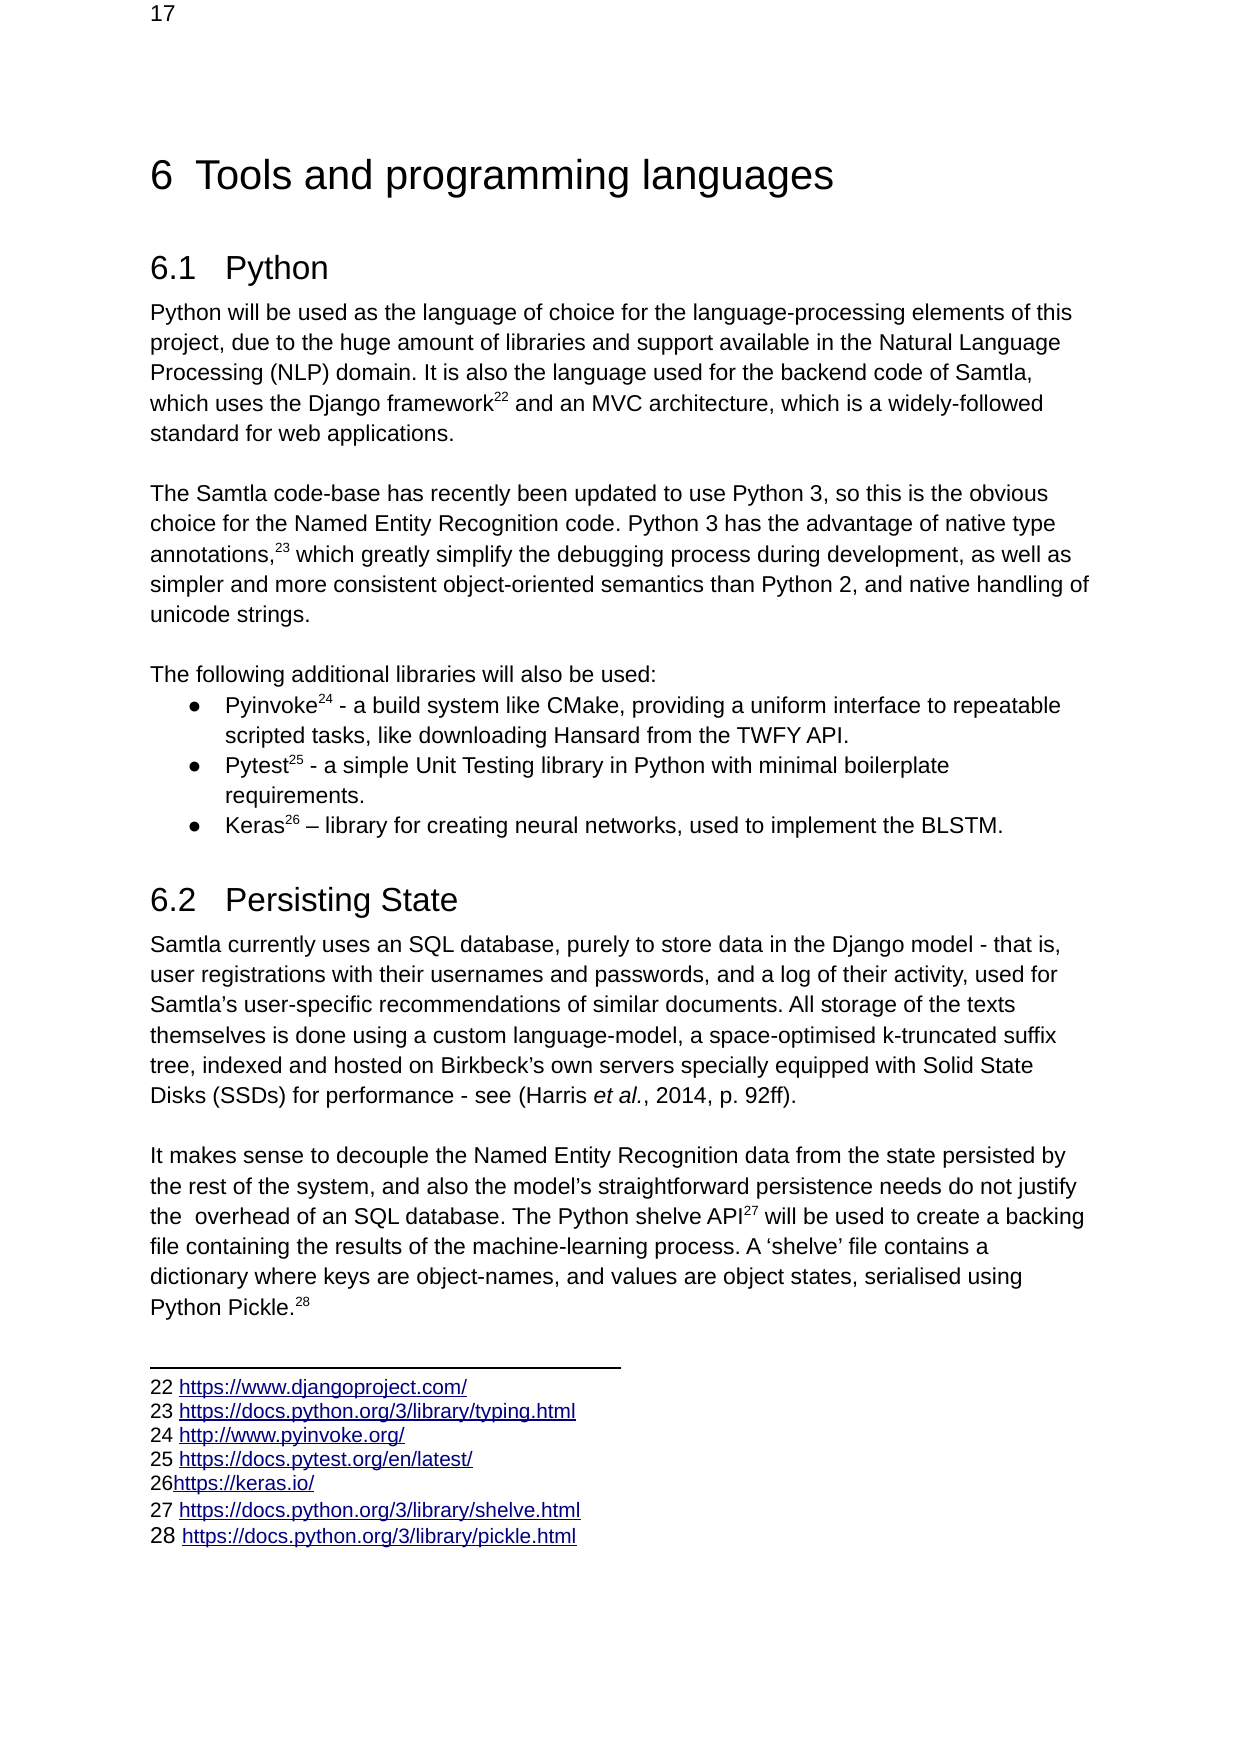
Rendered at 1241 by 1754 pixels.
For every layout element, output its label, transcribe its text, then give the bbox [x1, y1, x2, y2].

list https://docs.pytest.org/en/latest/ [150, 1446, 1090, 1470]
text Samtla currently uses an SQL database, purely to store data in the Django model - that is, user registrations with their usernames and passwords, and a log of their activity, used for Samtla’s user-specific recommendations of similar documents. All storage of the texts themselves is done using a custom language-model, a space-optimised k-truncated suffix tree, indexed and hosted on Birkbeck’s own servers specially equipped with Solid State Disks (SSDs) for performance - see (Harris et al., 2014, p. 92ff)⁠. [150, 931, 1090, 1108]
text Python will be used as the language of choice for the language-processing elements of this project, due to the huge amount of libraries and support available in the Natural Language Processing (NLP) domain. It is also the language used for the backend code of Samtla, which uses the Django framework and an MVC architecture, which is a widely-followed standard for web applications. [150, 299, 1090, 446]
text https://docs.python.org/3/library/shelve.html [150, 1498, 1090, 1522]
text The Samtla code-base has recently been updated to use Python 3, so this is the obvious choice for the Named Entity Recognition code. Python 3 has the advantage of native type annotations, which greatly simplify the debugging process during development, as well as simpler and more consistent object-oriented semantics than Python 2, and native handling of unicode strings. [150, 480, 1090, 627]
text The following additional libraries will also be used: [150, 661, 1090, 688]
subtitle Persisting State [150, 880, 1090, 918]
list Pyinvoke - a build system like CMake, providing a uniform interface to repeatable scripted tasks, like downloading Hansard from the TWFY API. [187, 692, 1090, 748]
list https://keras.io/ [150, 1470, 1090, 1494]
subtitle Tools and programming languages [150, 150, 1090, 198]
text https://docs.python.org/3/library/pickle.html [150, 1522, 1090, 1548]
subtitle Python [150, 248, 1090, 286]
list http://www.pyinvoke.org/ [150, 1422, 1090, 1446]
text It makes sense to decouple the Named Entity Recognition data from the state persisted by the rest of the system, and also the model’s straightforward persistence needs do not justify the overhead of an SQL database. The Python shelve API will be used to create a backing file containing the results of the machine-learning process. A ‘shelve’ file contains a dictionary where keys are object-names, and values are object states, serialised using Python Pickle. [150, 1142, 1090, 1320]
list Keras – library for creating neural networks, used to implement the BLSTM. [187, 812, 1090, 839]
text https://www.djangoproject.com/ [150, 1374, 1090, 1398]
text https://docs.python.org/3/library/typing.html [150, 1398, 1090, 1422]
list Pytest - a simple Unit Testing library in Python with minimal boilerplate requirements. [187, 752, 1090, 808]
